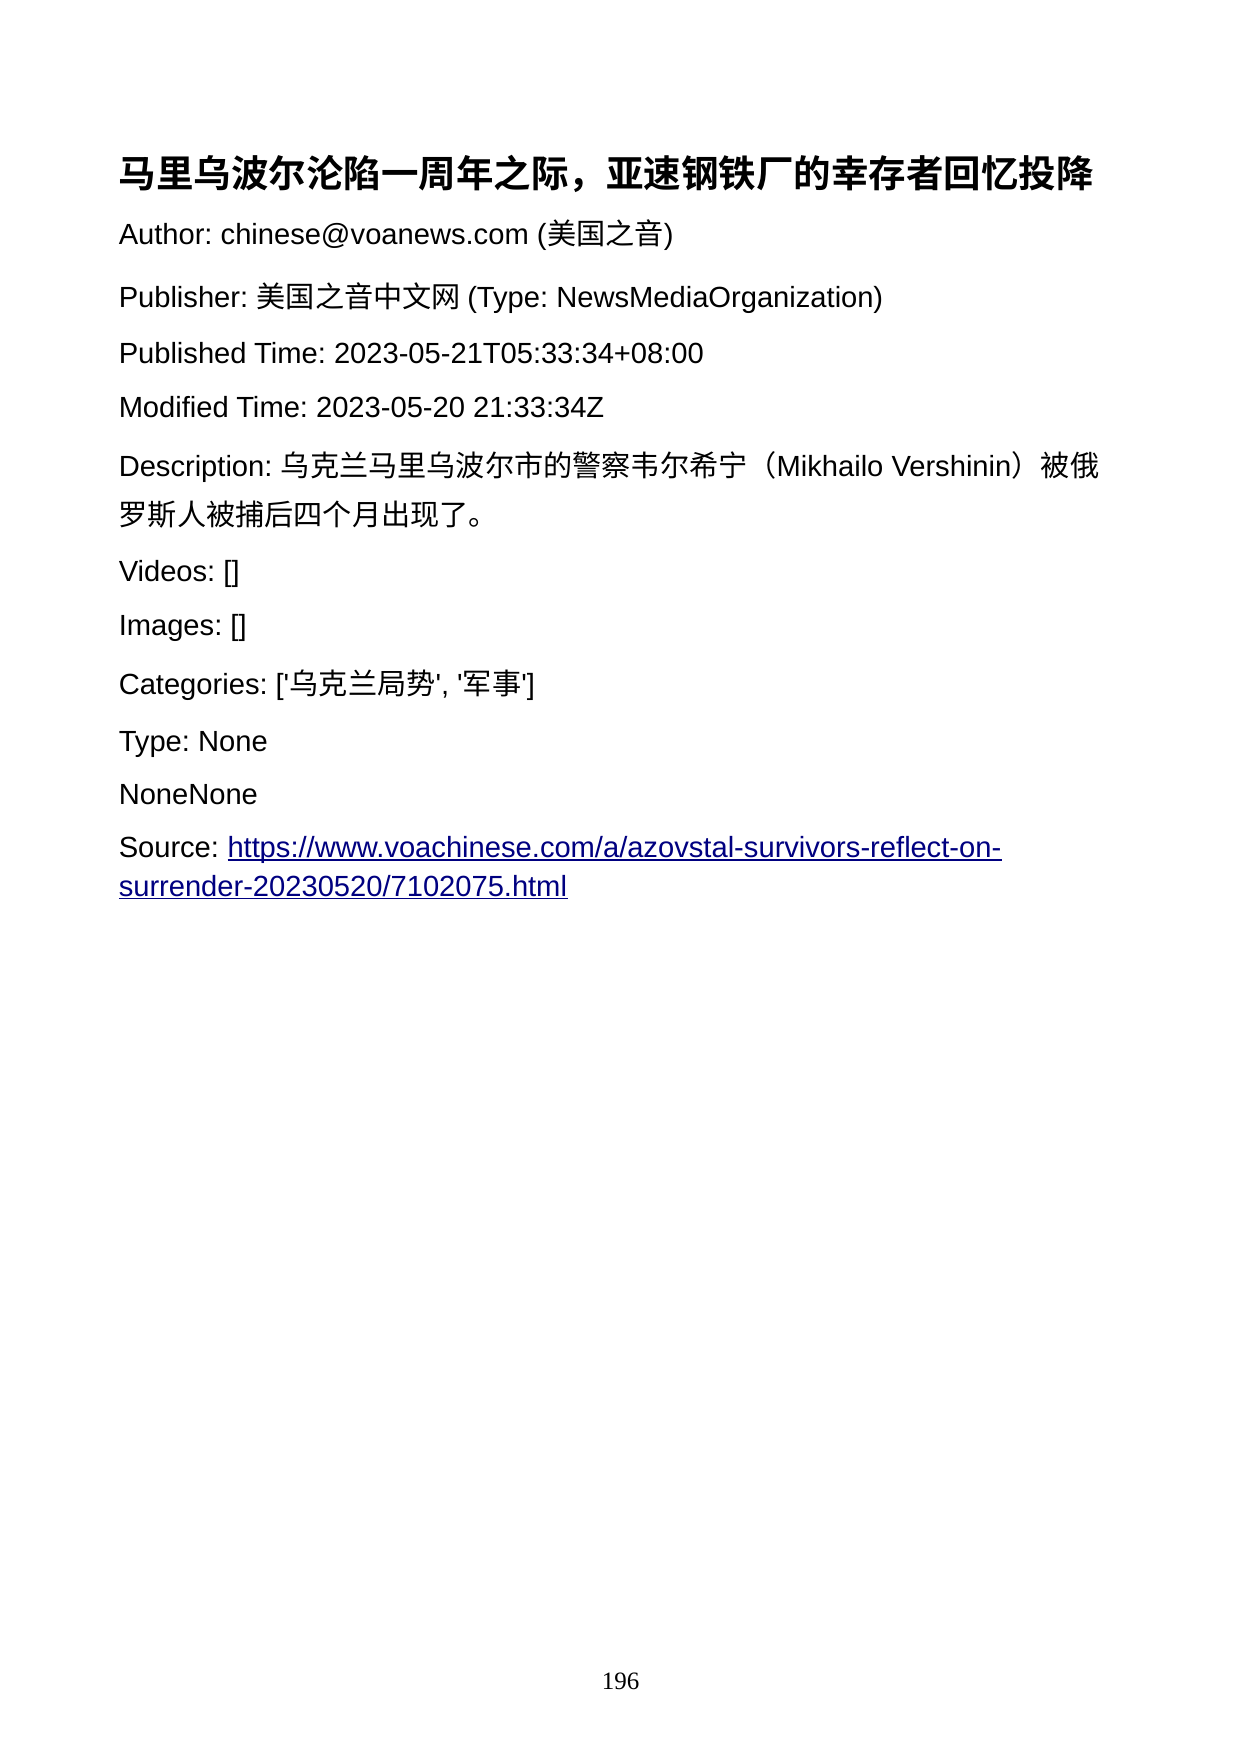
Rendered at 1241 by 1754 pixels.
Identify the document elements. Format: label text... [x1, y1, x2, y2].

text Author: chinese@voanews.com (美国之音) [118, 210, 1122, 253]
subtitle 马里乌波尔沦陷一周年之际，亚速钢铁厂的幸存者回忆投降 [118, 143, 1122, 198]
text Publisher: 美国之音中文网 (Type: NewsMediaOrganization) [118, 273, 1122, 316]
text Description: 乌克兰马里乌波尔市的警察韦尔希宁（Mikhailo Vershinin）被俄罗斯人被捕后四个月出现了。 [118, 443, 1122, 534]
text Images: [] [118, 608, 1122, 641]
text Source: https://www.voachinese.com/a/azovstal-survivors-reflect-on-surrender-20230520/7102075.html [118, 830, 1122, 902]
text Videos: [] [118, 554, 1122, 588]
text Type: None [118, 724, 1122, 757]
text Modified Time: 2023-05-20 21:33:34Z [118, 390, 1122, 423]
text Published Time: 2023-05-21T05:33:34+08:00 [118, 337, 1122, 370]
text Categories: ['乌克兰局势', '军事'] [118, 661, 1122, 703]
text NoneNone [118, 777, 1122, 811]
